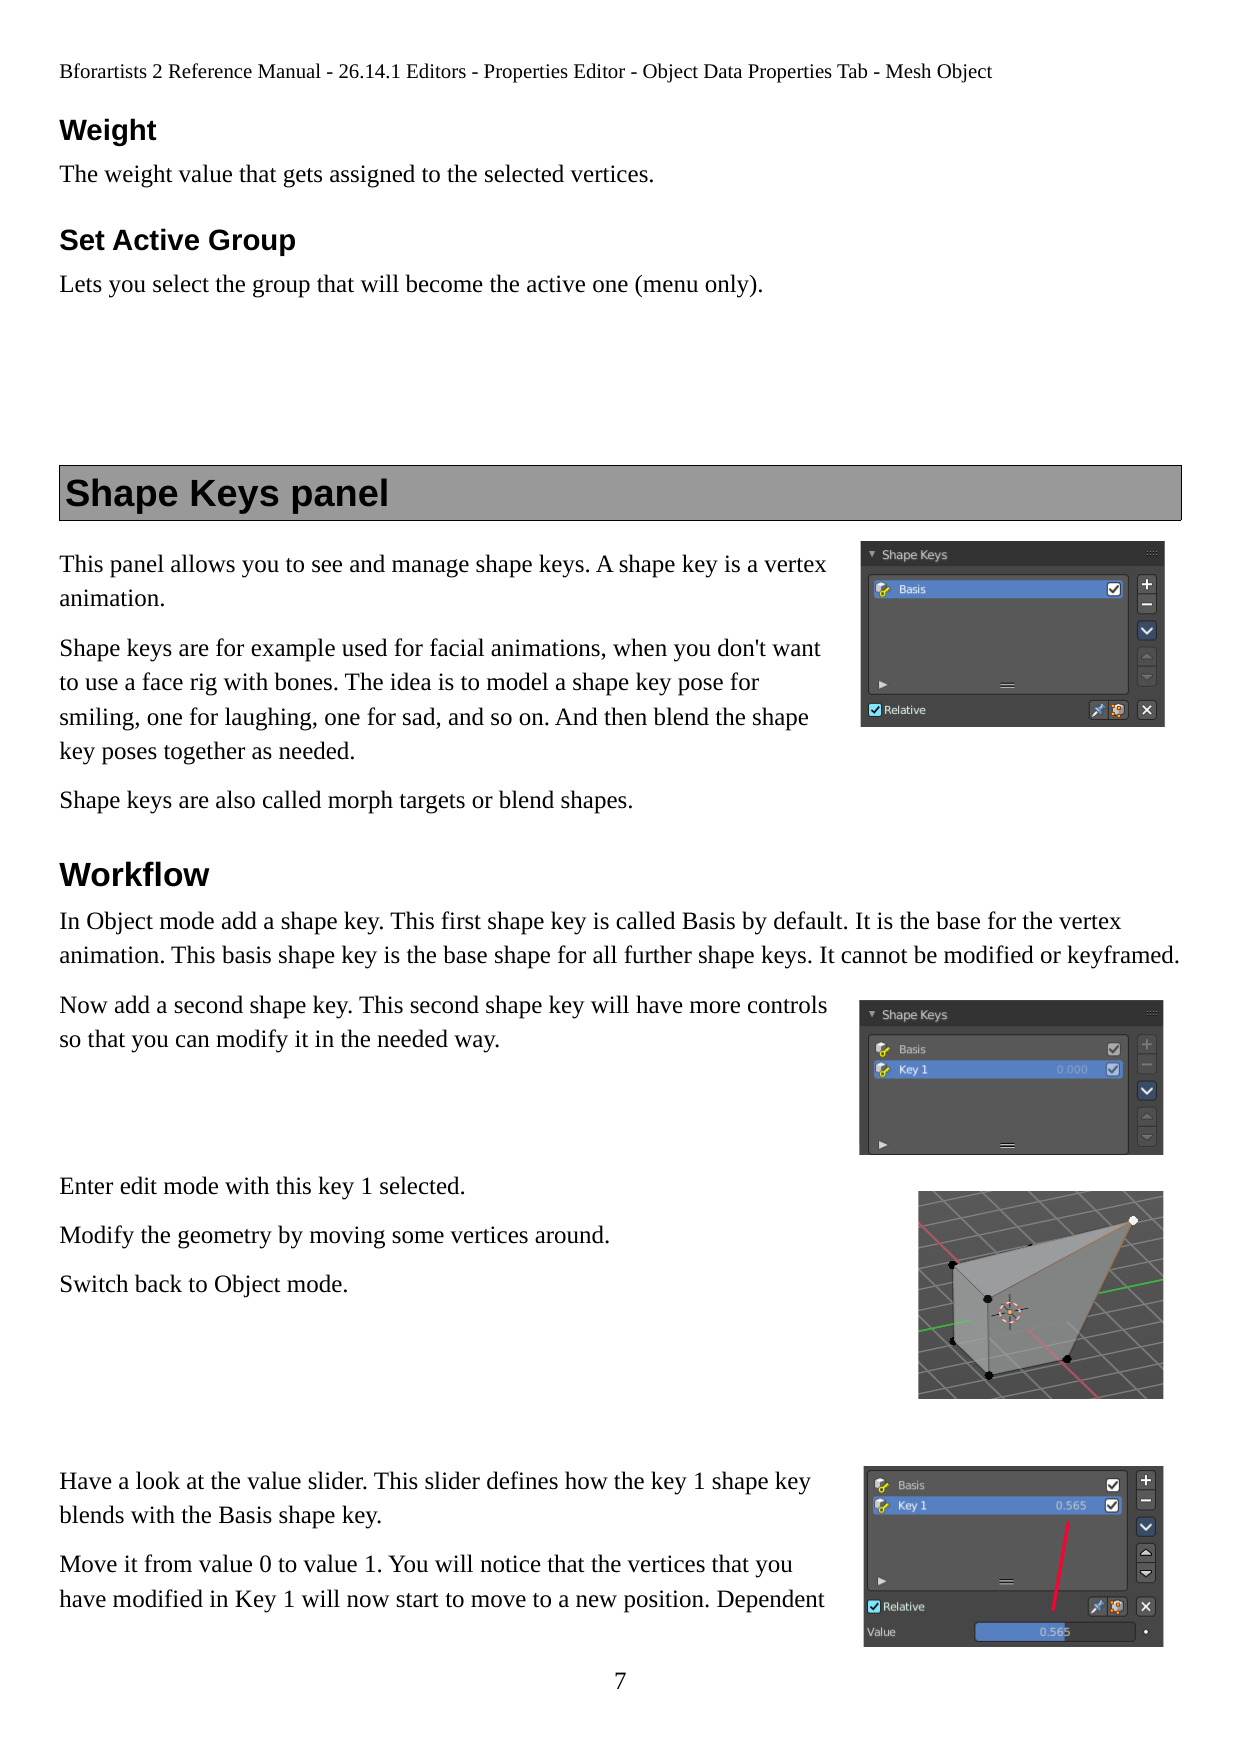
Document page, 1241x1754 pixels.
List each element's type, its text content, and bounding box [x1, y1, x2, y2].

text Shape keys are for example used for facial animations, when you don't want to use a face rig with bones. The idea is to model a shape key pose for smiling, one for laughing, one for sad, and so on. And then blend the shape key poses together as needed. [59, 633, 1181, 765]
picture [860, 541, 1165, 727]
text Modify the geometry by moving some vertices around. [59, 1220, 918, 1249]
text The weight value that gets assigned to the selected vertices. [59, 159, 1181, 188]
picture [863, 1466, 1164, 1647]
text Shape keys are also called morph targets or blend shapes. [59, 785, 1181, 814]
subtitle Weight [59, 113, 1181, 146]
text Have a look at the value slider. This slider defines how the key 1 shape key blends with the Basis shape key. [59, 1466, 863, 1529]
text This panel allows you to see and manage shape keys. A shape key is a vertex animation. [59, 549, 860, 612]
table_header Shape Keys panel [60, 466, 1181, 520]
subtitle Workflow [59, 855, 1181, 894]
text Move it from value 0 to value 1. You will notice that the vertices that you have modified in Key 1 will now start to move to a new position. Dependent [59, 1549, 863, 1612]
picture [859, 1000, 1164, 1155]
text Enter edit mode with this key 1 selected. [59, 1171, 1181, 1200]
picture [918, 1191, 1164, 1399]
text Switch back to Object mode. [59, 1269, 918, 1298]
text Now add a second shape key. This second shape key will have more controls so that you can modify it in the needed way. [59, 990, 1181, 1053]
subtitle Set Active Group [59, 222, 1181, 256]
text Lets you select the group that will become the active one (menu only). [59, 269, 1181, 297]
text In Object mode add a shape key. This first shape key is called Basis by default. It is the base for the vertex animation. This basis shape key is the base shape for all further shape keys. It cannot be modified or keyframed. [59, 906, 1181, 969]
